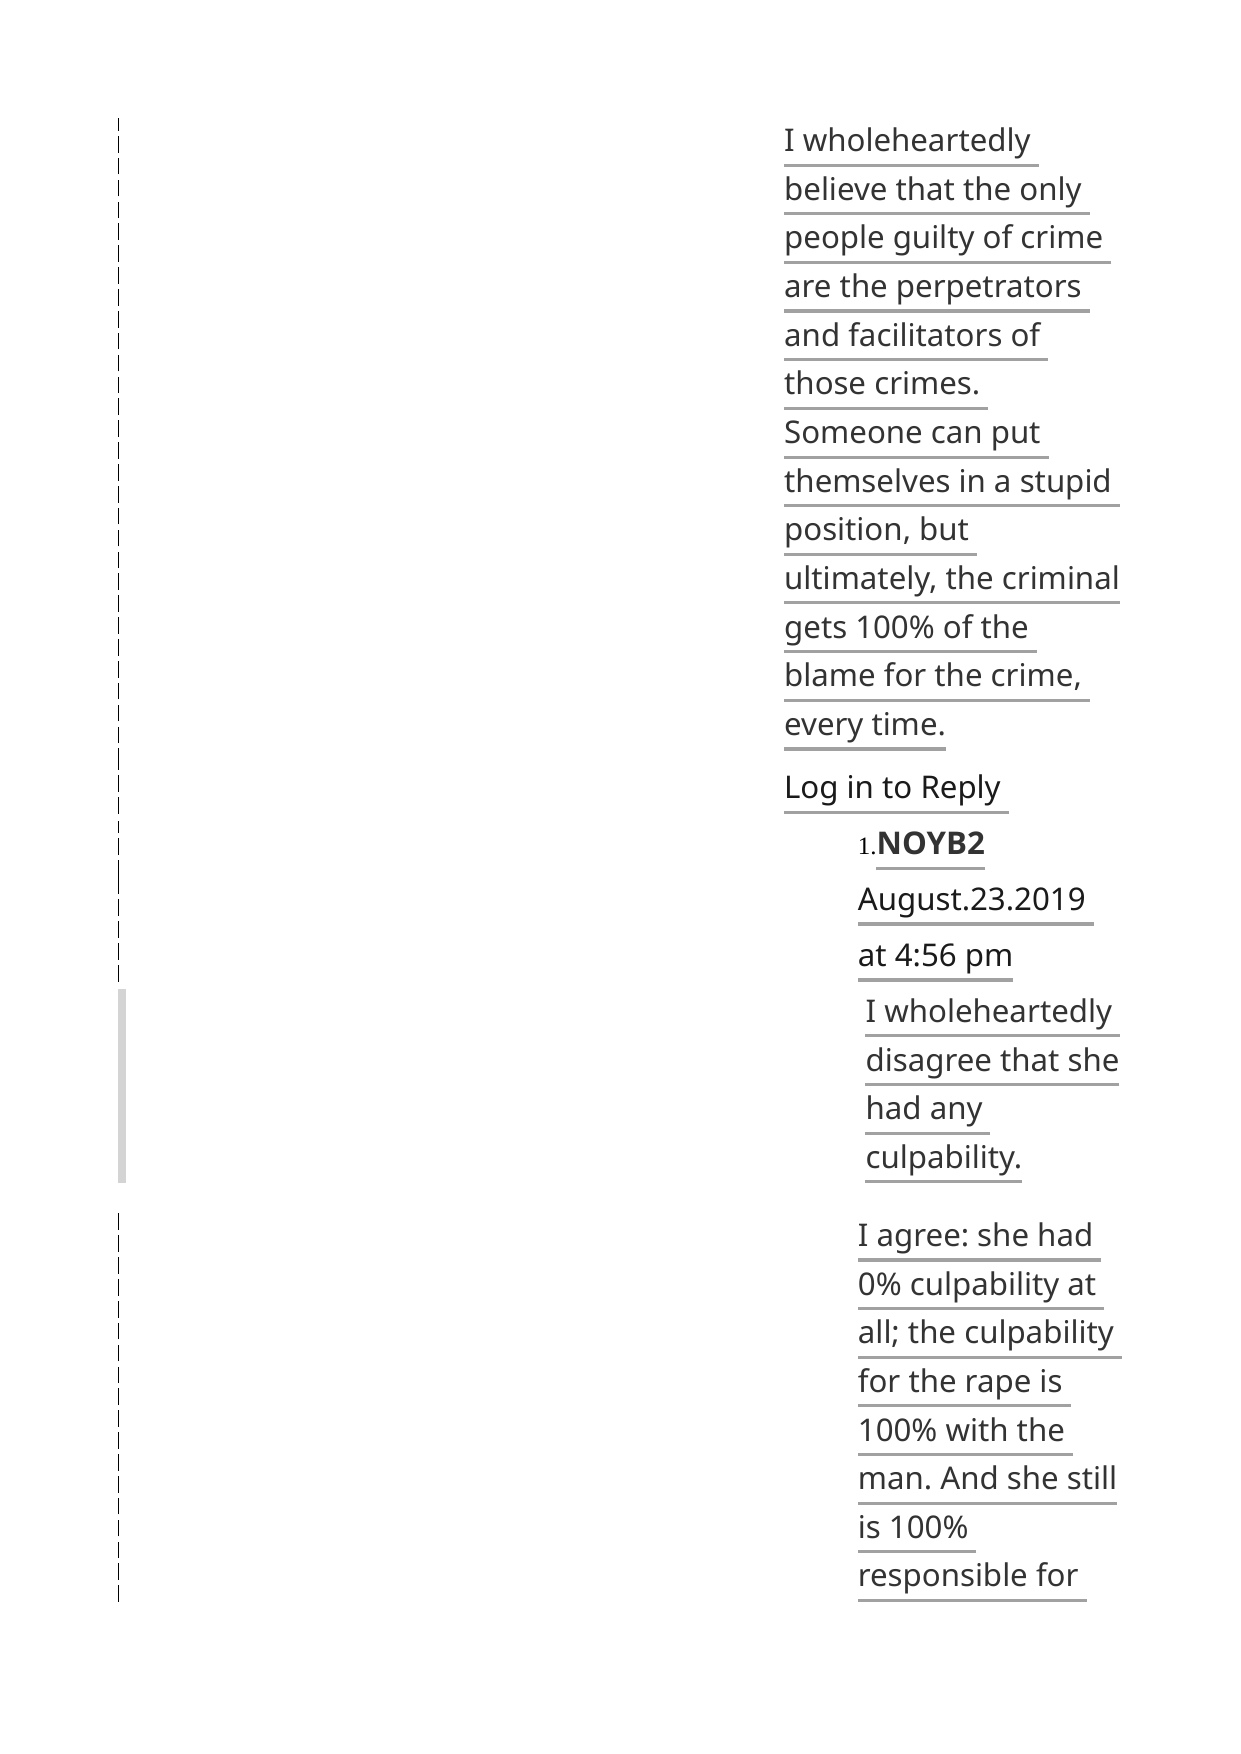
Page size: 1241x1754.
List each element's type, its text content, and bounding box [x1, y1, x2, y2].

list Log in to Reply [118, 765, 1122, 814]
list I wholeheartedly disagree that she had any culpability. [126, 989, 1122, 1183]
list NOYB2 [118, 821, 1122, 870]
list August.23.2019 at 4:56 pm [118, 877, 1122, 982]
list I wholeheartedly believe that the only people guilty of crime are the perpetrators and facilitators of those crimes. Someone can put themselves in a stupid position, but ultimately, the criminal gets 100% of the blame for the crime, every time. [118, 118, 1122, 751]
list I agree: she had 0% culpability at all; the culpability for the rape is 100% with the man. And she still is 100% responsible for [118, 1213, 1122, 1602]
